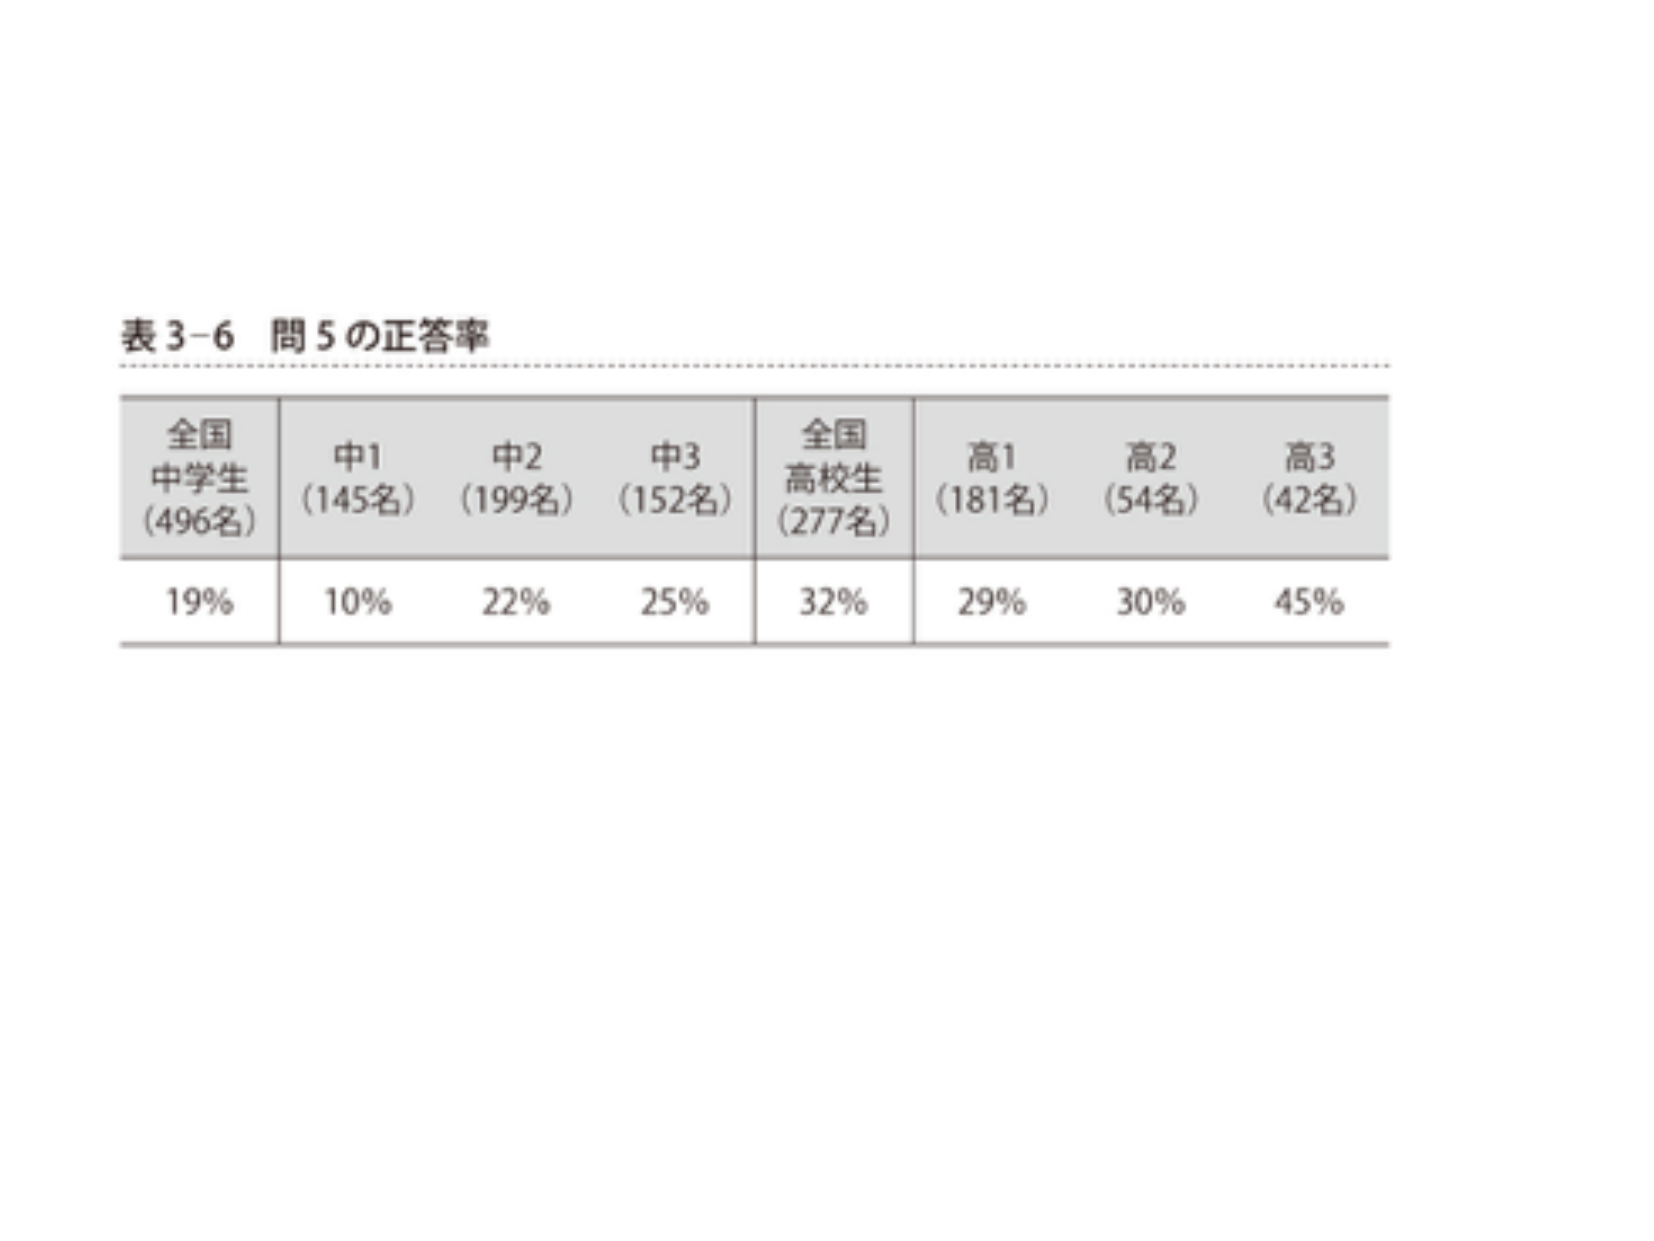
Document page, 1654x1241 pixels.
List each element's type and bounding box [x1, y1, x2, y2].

picture [83, 291, 1430, 741]
